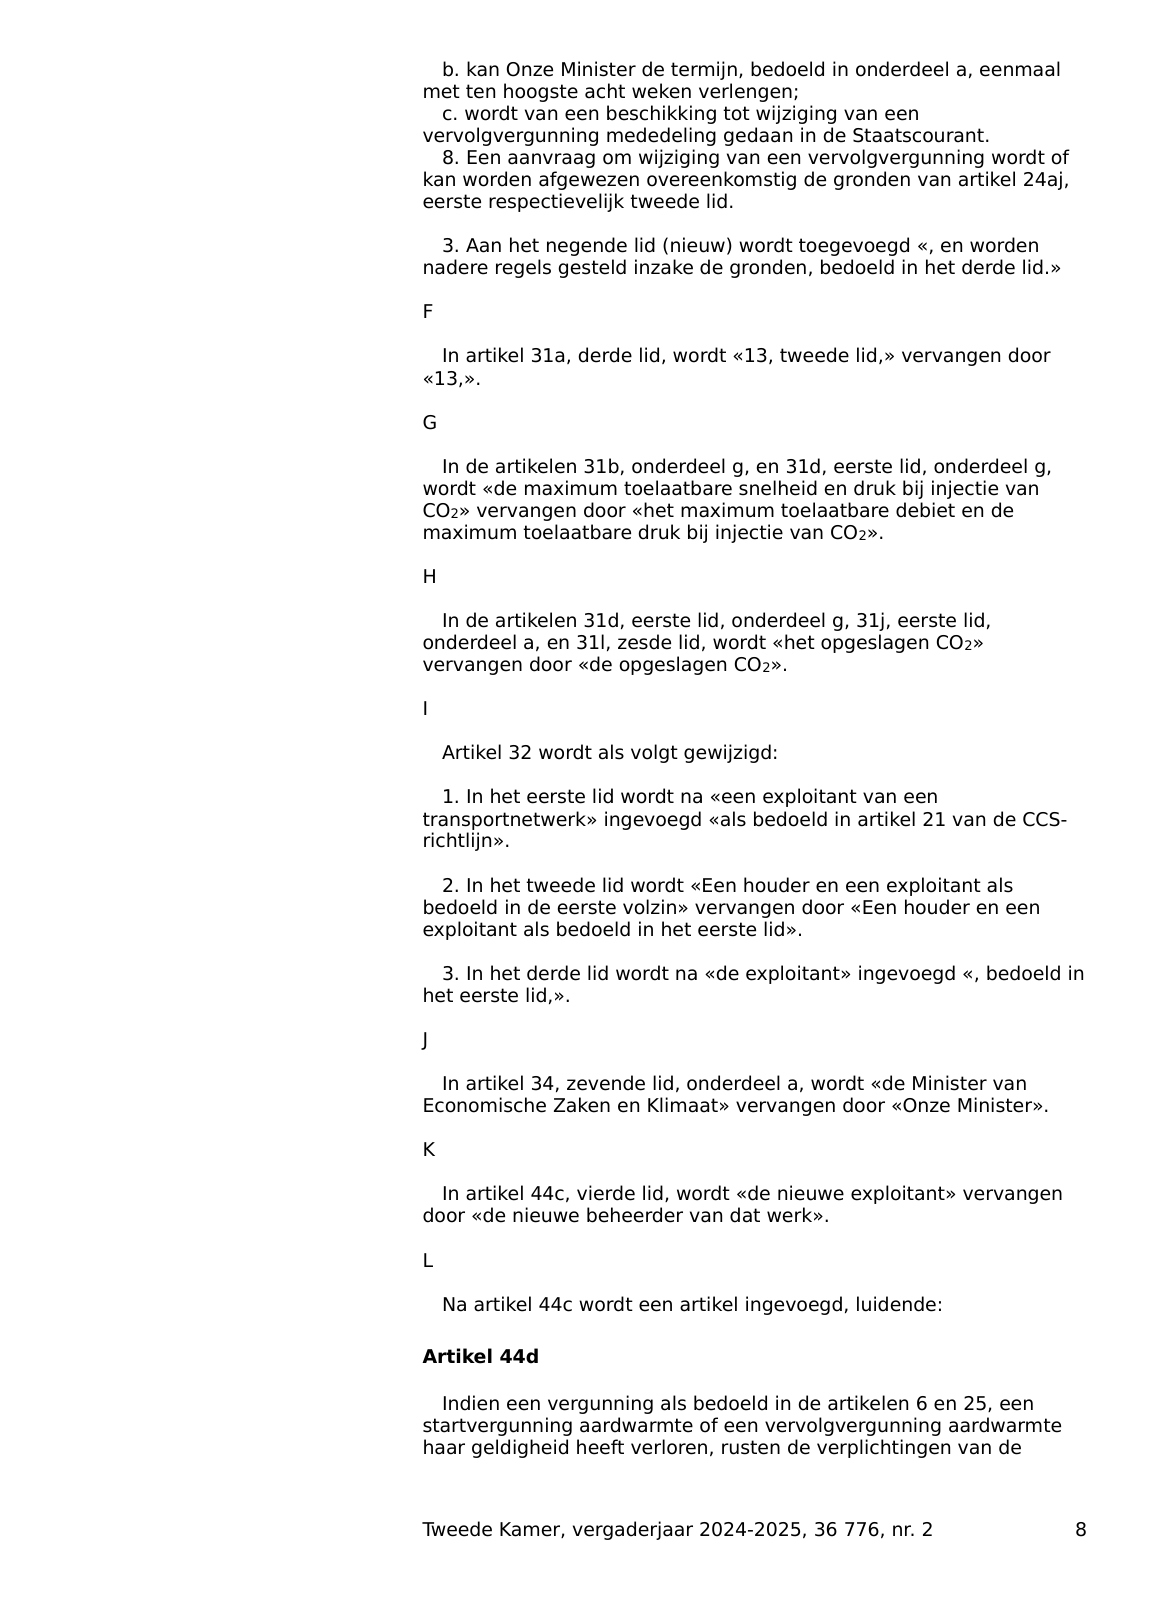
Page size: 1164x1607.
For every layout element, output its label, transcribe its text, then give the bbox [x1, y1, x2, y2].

text c. wordt van een beschikking tot wijziging van een vervolgvergunning mededeling gedaan in de Staatscourant. [422, 103, 1087, 147]
text 1. In het eerste lid wordt na «een exploitant van een transportnetwerk» ingevoegd «als bedoeld in artikel 21 van de CCS-richtlijn». [422, 786, 1087, 852]
text 8. Een aanvraag om wijziging van een vervolgvergunning wordt of kan worden afgewezen overeenkomstig de gronden van artikel 24aj, eerste respectievelijk tweede lid. [422, 147, 1087, 213]
text In artikel 34, zevende lid, onderdeel a, wordt «de Minister van Economische Zaken en Klimaat» vervangen door «Onze Minister». [422, 1073, 1087, 1117]
text In de artikelen 31d, eerste lid, onderdeel g, 31j, eerste lid, onderdeel a, en 31l, zesde lid, wordt «het opgeslagen CO2» vervangen door «de opgeslagen CO2». [422, 610, 1087, 676]
text 2. In het tweede lid wordt «Een houder en een exploitant als bedoeld in de eerste volzin» vervangen door «Een houder en een exploitant als bedoeld in het eerste lid». [422, 874, 1087, 941]
text In de artikelen 31b, onderdeel g, en 31d, eerste lid, onderdeel g, wordt «de maximum toelaatbare snelheid en druk bij injectie van CO2» vervangen door «het maximum toelaatbare debiet en de maximum toelaatbare druk bij injectie van CO2». [422, 456, 1087, 544]
text In artikel 44c, vierde lid, wordt «de nieuwe exploitant» vervangen door «de nieuwe beheerder van dat werk». [422, 1183, 1087, 1227]
subtitle Artikel 44d [422, 1346, 1087, 1368]
text I [422, 698, 1087, 720]
text K [422, 1139, 1087, 1161]
text F [422, 301, 1087, 323]
text Artikel 32 wordt als volgt gewijzigd: [422, 742, 1087, 764]
text J [422, 1029, 1087, 1051]
text b. kan Onze Minister de termijn, bedoeld in onderdeel a, eenmaal met ten hoogste acht weken verlengen; [422, 59, 1087, 103]
text 3. Aan het negende lid (nieuw) wordt toegevoegd «, en worden nadere regels gesteld inzake de gronden, bedoeld in het derde lid.» [422, 235, 1087, 279]
text Na artikel 44c wordt een artikel ingevoegd, luidende: [422, 1294, 1087, 1316]
text L [422, 1249, 1087, 1271]
text 3. In het derde lid wordt na «de exploitant» ingevoegd «, bedoeld in het eerste lid,». [422, 963, 1087, 1007]
text G [422, 412, 1087, 433]
text In artikel 31a, derde lid, wordt «13, tweede lid,» vervangen door «13,». [422, 345, 1087, 389]
text H [422, 566, 1087, 588]
text Indien een vergunning als bedoeld in de artikelen 6 en 25, een startvergunning aardwarmte of een vervolgvergunning aardwarmte haar geldigheid heeft verloren, rusten de verplichtingen van de [422, 1393, 1087, 1458]
